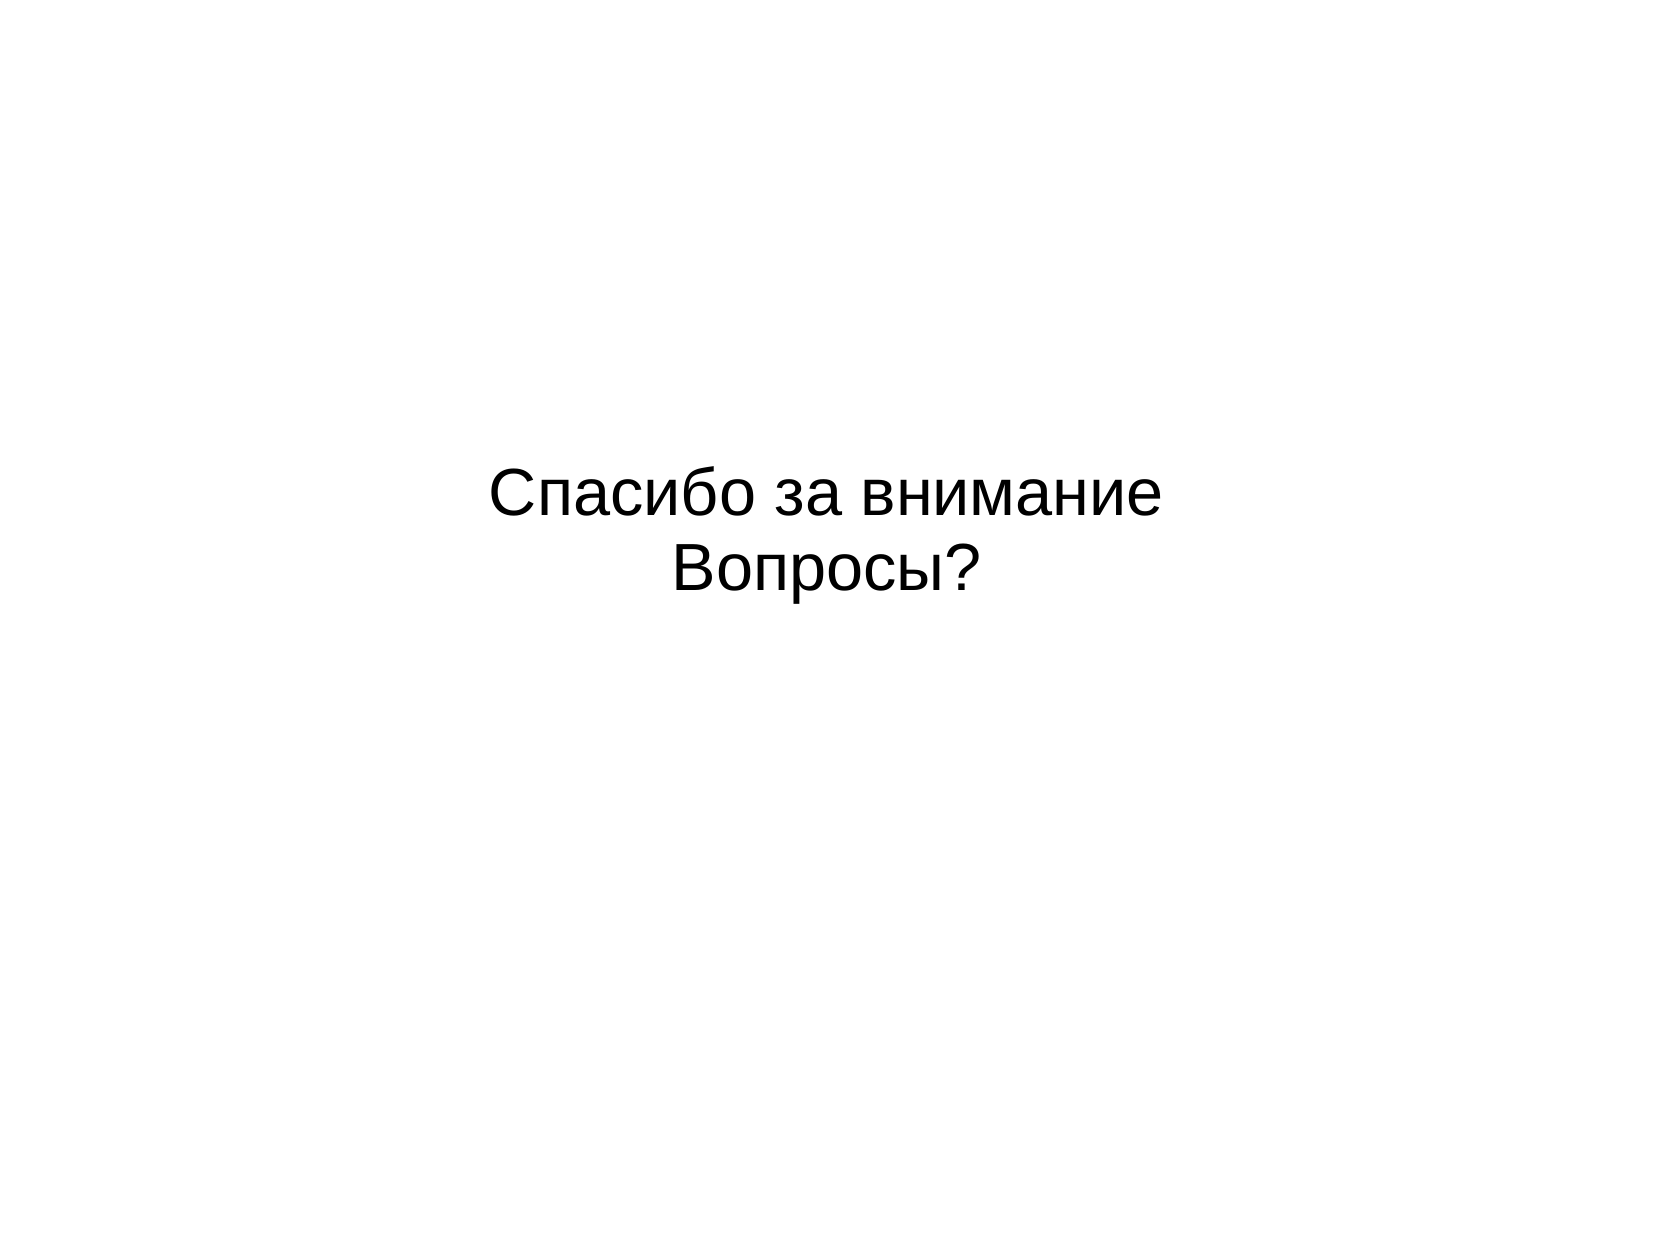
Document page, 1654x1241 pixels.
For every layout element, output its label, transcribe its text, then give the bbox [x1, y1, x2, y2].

text_box Спасибо за внимание Вопросы? [82, 49, 1571, 1010]
